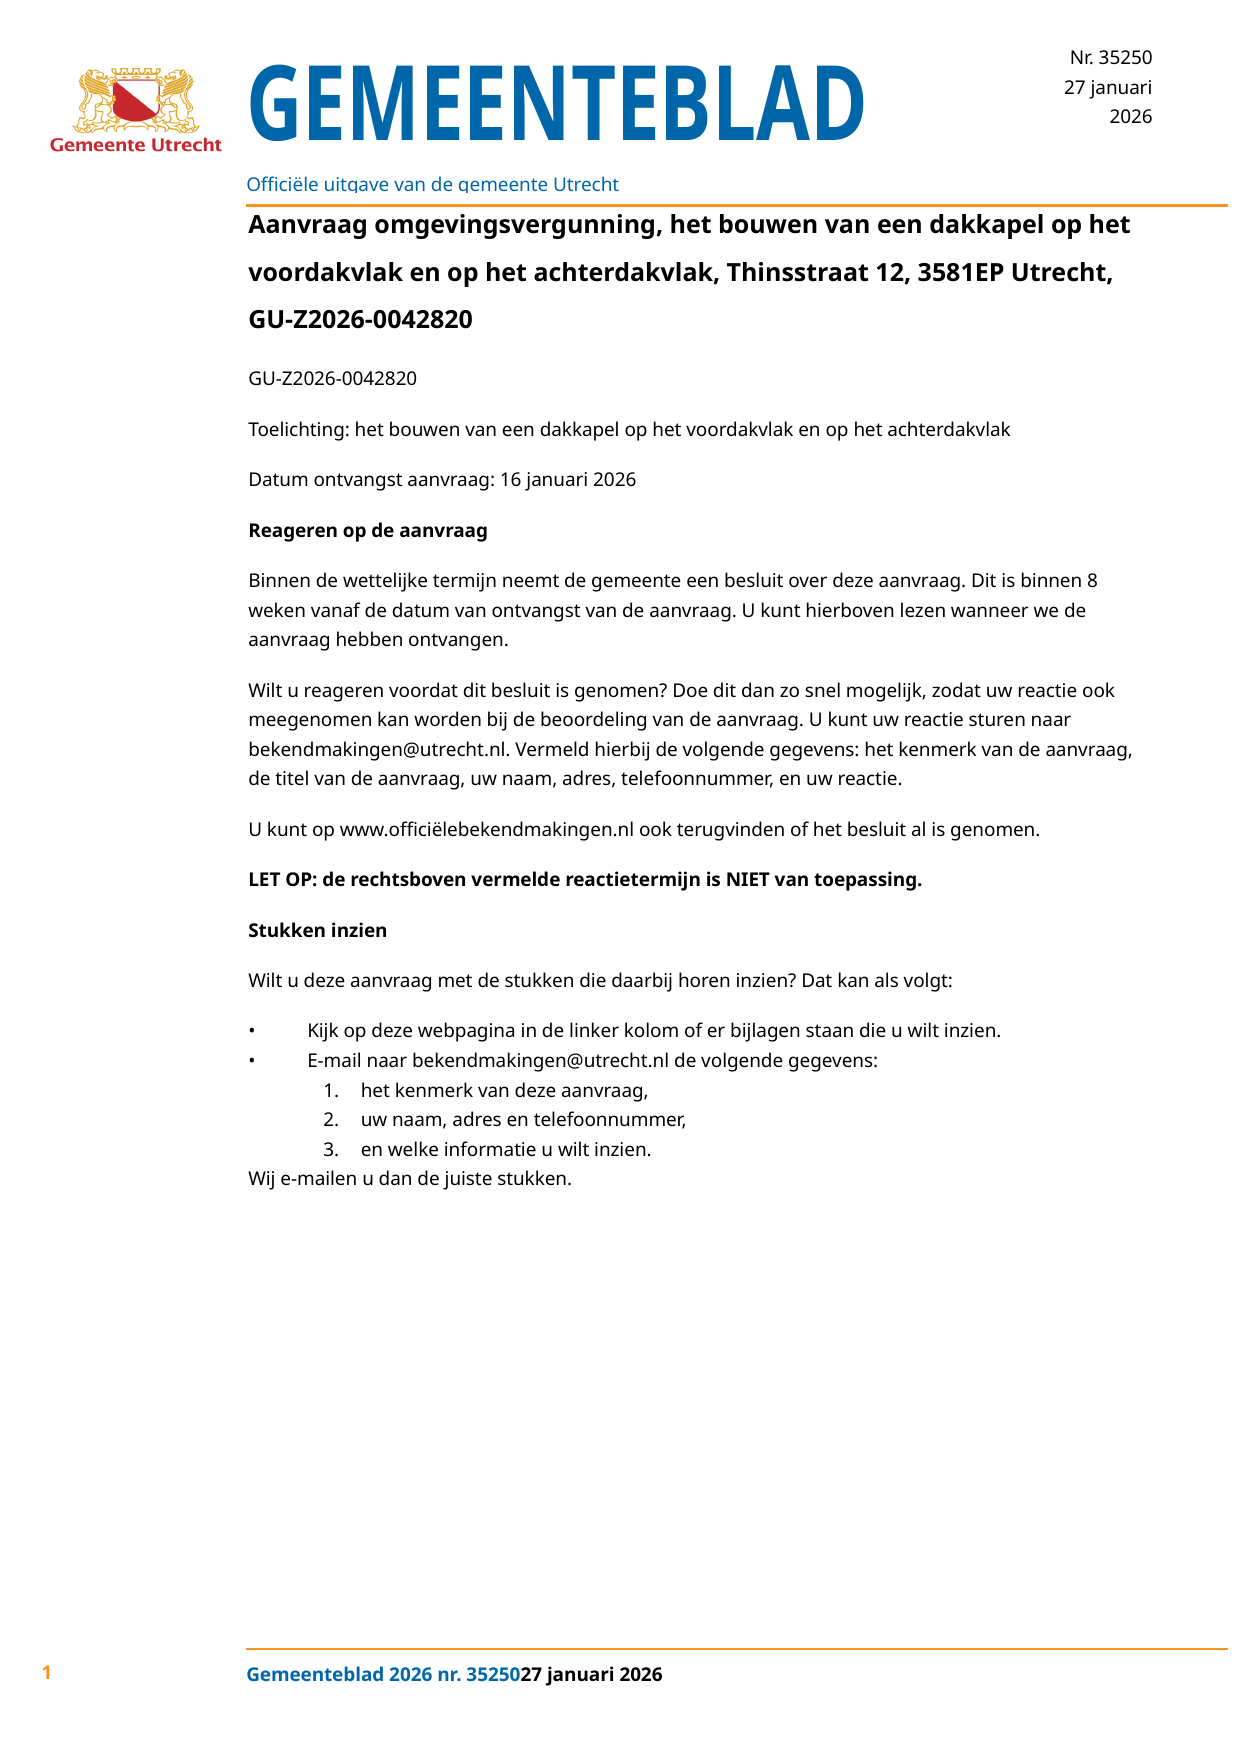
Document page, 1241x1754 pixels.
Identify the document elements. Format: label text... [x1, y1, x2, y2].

picture [41, 47, 231, 172]
text Reageren op de aanvraag [248, 517, 1152, 542]
list E-mail naar bekendmakingen@utrecht.nl de volgende gegevens: [248, 1047, 1152, 1073]
text U kunt op www.officiëlebekendmakingen.nl ook terugvinden of het besluit al is genomen. [248, 816, 1152, 842]
text Binnen de wettelijke termijn neemt de gemeente een besluit over deze aanvraag. Dit is binnen 8 weken vanaf de datum van ontvangst van de aanvraag. U kunt hierboven lezen wanneer we de aanvraag hebben ontvangen. [248, 567, 1152, 652]
list uw naam, adres en telefoonnummer, [323, 1106, 1152, 1132]
text GU-Z2026-0042820 [248, 366, 1152, 391]
text LET OP: de rechtsboven vermelde reactietermijn is NIET van toepassing. [248, 866, 1152, 892]
text Stukken inzien [248, 917, 1152, 942]
text Wilt u deze aanvraag met de stukken die daarbij horen inzien? Dat kan als volgt: [248, 967, 1152, 993]
list en welke informatie u wilt inzien. [323, 1136, 1152, 1162]
list Kijk op deze webpagina in de linker kolom of er bijlagen staan die u wilt inzien. [248, 1018, 1152, 1043]
list het kenmerk van deze aanvraag, [323, 1077, 1152, 1102]
text Wij e-mailen u dan de juiste stukken. [248, 1166, 1152, 1191]
text Wilt u reageren voordat dit besluit is genomen? Doe dit dan zo snel mogelijk, zodat uw reactie ook meegenomen kan worden bij de beoordeling van de aanvraag. U kunt uw reactie sturen naar bekendmakingen@utrecht.nl. Vermeld hierbij de volgende gegevens: het kenmerk van de aanvraag, de titel van de aanvraag, uw naam, adres, telefoonnummer, en uw reactie. [248, 677, 1152, 791]
text Toelichting: het bouwen van een dakkapel op het voordakvlak en op het achterdakvlak [248, 416, 1152, 442]
text Aanvraag omgevingsvergunning, het bouwen van een dakkapel op het voordakvlak en op het achterdakvlak, Thinsstraat 12, 3581EP Utrecht, GU-Z2026-0042820 [248, 207, 1152, 336]
text Datum ontvangst aanvraag: 16 januari 2026 [248, 466, 1152, 492]
